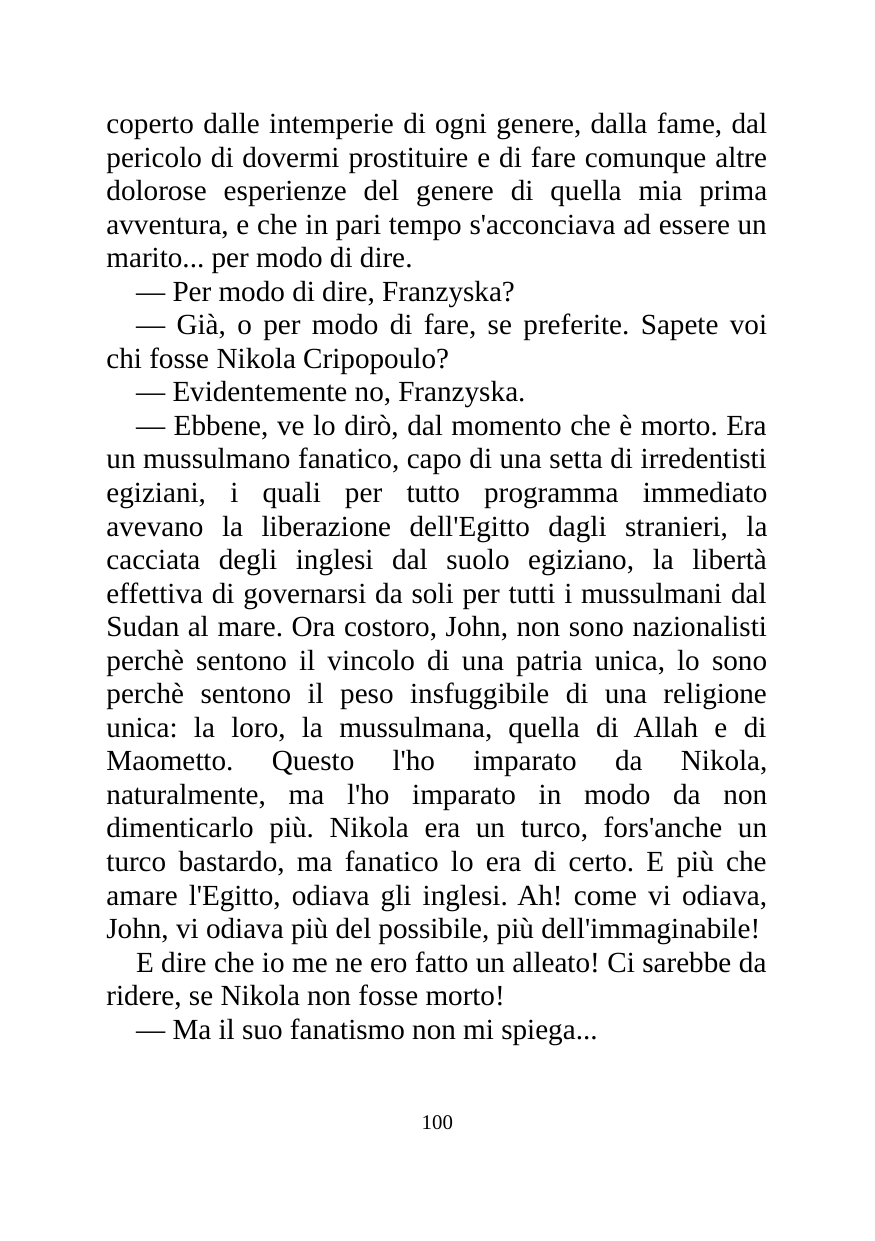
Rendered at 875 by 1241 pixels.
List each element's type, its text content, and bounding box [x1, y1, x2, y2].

text E dire che io me ne ero fatto un alleato! Ci sarebbe da ridere, se Nikola non fosse morto! [106, 945, 768, 1012]
text — Per modo di dire, Franzyska? [106, 274, 768, 307]
text coperto dalle intemperie di ogni genere, dalla fame, dal pericolo di dovermi prostituire e di fare comunque altre dolorose esperienze del genere di quella mia prima avventura, e che in pari tempo s'acconciava ad essere un marito... per modo di dire. [106, 106, 768, 274]
text — Ebbene, ve lo dirò, dal momento che è morto. Era un mussulmano fanatico, capo di una setta di irredentisti egiziani, i quali per tutto programma immediato avevano la liberazione dell'Egitto dagli stranieri, la cacciata degli inglesi dal suolo egiziano, la libertà effettiva di governarsi da soli per tutti i mussulmani dal Sudan al mare. Ora costoro, John, non sono nazionalisti perchè sentono il vincolo di una patria unica, lo sono perchè sentono il peso insfuggibile di una religione unica: la loro, la mussulmana, quella di Allah e di Maometto. Questo l'ho imparato da Nikola, naturalmente, ma l'ho imparato in modo da non dimenticarlo più. Nikola era un turco, fors'anche un turco bastardo, ma fanatico lo era di certo. E più che amare l'Egitto, odiava gli inglesi. Ah! come vi odiava, John, vi odiava più del possibile, più dell'immaginabile! [106, 408, 768, 945]
text — Già, o per modo di fare, se preferite. Sapete voi chi fosse Nikola Cripopoulo? [106, 307, 768, 374]
text — Evidentemente no, Franzyska. [106, 374, 768, 408]
text — Ma il suo fanatismo non mi spiega... [106, 1012, 768, 1045]
